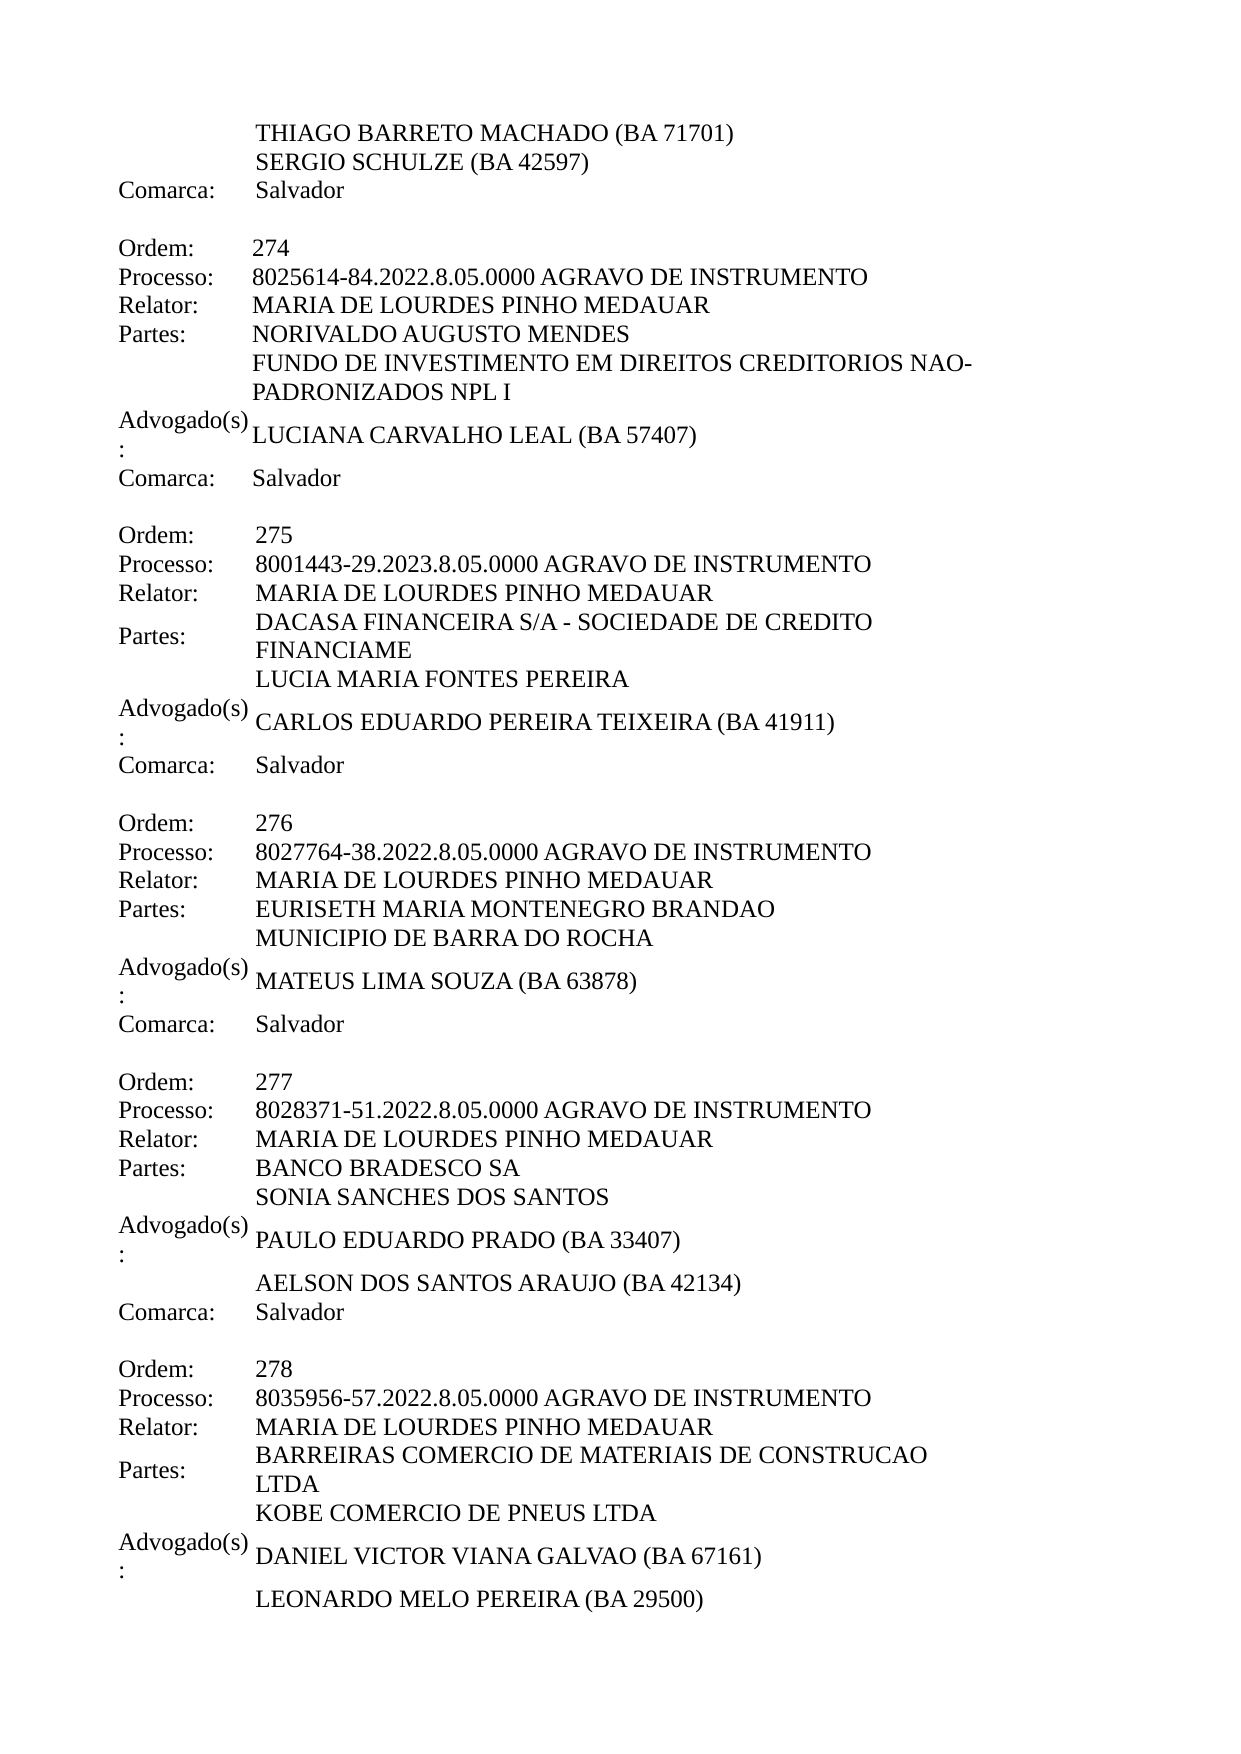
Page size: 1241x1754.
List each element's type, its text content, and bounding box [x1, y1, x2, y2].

table_cell Salvador [252, 463, 1122, 492]
table_cell FUNDO DE INVESTIMENTO EM DIREITOS CREDITORIOS NAO-PADRONIZADOS NPL I [252, 348, 1122, 406]
table_cell KOBE COMERCIO DE PNEUS LTDA [255, 1498, 997, 1527]
table_cell Processo: [118, 262, 252, 291]
table_cell LUCIA MARIA FONTES PEREIRA [255, 664, 1032, 693]
table_cell Partes: [118, 894, 255, 923]
table_cell Advogado(s): [118, 1527, 255, 1584]
table_cell MARIA DE LOURDES PINHO MEDAUAR [255, 578, 1032, 607]
table_cell 8028371-51.2022.8.05.0000 AGRAVO DE INSTRUMENTO [255, 1096, 873, 1124]
table_cell BANCO BRADESCO SA [255, 1153, 873, 1182]
table_cell 8001443-29.2023.8.05.0000 AGRAVO DE INSTRUMENTO [255, 549, 1032, 578]
table_cell [118, 118, 255, 147]
table_header Ordem: [118, 521, 255, 549]
table_cell Comarca: [118, 463, 252, 492]
table_cell Partes: [118, 319, 252, 348]
table_cell [118, 1498, 255, 1527]
table_header 274 [252, 233, 1122, 262]
table_cell Partes: [118, 1441, 255, 1498]
table_cell Salvador [255, 176, 960, 204]
table_cell DACASA FINANCEIRA S/A - SOCIEDADE DE CREDITO FINANCIAME [255, 607, 1032, 664]
table_cell [118, 1268, 255, 1297]
table_cell [118, 923, 255, 952]
table_cell [118, 147, 255, 176]
table_header 278 [255, 1354, 997, 1383]
table_cell Salvador [255, 751, 1032, 779]
table_cell Advogado(s): [118, 693, 255, 751]
table_cell BARREIRAS COMERCIO DE MATERIAIS DE CONSTRUCAO LTDA [255, 1441, 997, 1498]
table_cell MARIA DE LOURDES PINHO MEDAUAR [252, 291, 1122, 319]
table_cell MARIA DE LOURDES PINHO MEDAUAR [255, 1412, 997, 1441]
table_cell Salvador [255, 1297, 873, 1326]
table_cell LEONARDO MELO PEREIRA (BA 29500) [255, 1584, 997, 1613]
table_cell Relator: [118, 866, 255, 894]
table_cell Comarca: [118, 751, 255, 779]
table_cell Comarca: [118, 1297, 255, 1326]
table_cell MATEUS LIMA SOUZA (BA 63878) [255, 952, 873, 1009]
table_cell Processo: [118, 1096, 255, 1124]
table_cell Relator: [118, 1124, 255, 1153]
table_cell Advogado(s): [118, 1211, 255, 1268]
table_cell Relator: [118, 1412, 255, 1441]
table_header Ordem: [118, 808, 255, 837]
table_cell LUCIANA CARVALHO LEAL (BA 57407) [252, 406, 1122, 463]
table_cell Comarca: [118, 176, 255, 204]
table_header Ordem: [118, 1067, 255, 1096]
table_header 275 [255, 521, 1032, 549]
table_cell 8025614-84.2022.8.05.0000 AGRAVO DE INSTRUMENTO [252, 262, 1122, 291]
table_header Ordem: [118, 233, 252, 262]
table_cell Processo: [118, 837, 255, 866]
table_cell [118, 348, 252, 406]
table_header 276 [255, 808, 873, 837]
table_cell PAULO EDUARDO PRADO (BA 33407) [255, 1211, 873, 1268]
table_header 277 [255, 1067, 873, 1096]
table_cell AELSON DOS SANTOS ARAUJO (BA 42134) [255, 1268, 873, 1297]
table_cell THIAGO BARRETO MACHADO (BA 71701) [255, 118, 960, 147]
table_cell CARLOS EDUARDO PEREIRA TEIXEIRA (BA 41911) [255, 693, 1032, 751]
table_cell DANIEL VICTOR VIANA GALVAO (BA 67161) [255, 1527, 997, 1584]
table_cell SERGIO SCHULZE (BA 42597) [255, 147, 960, 176]
table_cell Comarca: [118, 1009, 255, 1038]
table_cell [118, 1182, 255, 1211]
table_cell Processo: [118, 1383, 255, 1412]
table_cell Advogado(s): [118, 406, 252, 463]
table_cell Salvador [255, 1009, 873, 1038]
table_cell Relator: [118, 291, 252, 319]
table_cell Partes: [118, 607, 255, 664]
table_cell [118, 664, 255, 693]
table_cell Advogado(s): [118, 952, 255, 1009]
table_cell Partes: [118, 1153, 255, 1182]
table_header Ordem: [118, 1354, 255, 1383]
table_cell NORIVALDO AUGUSTO MENDES [252, 319, 1122, 348]
table_cell Processo: [118, 549, 255, 578]
table_cell MARIA DE LOURDES PINHO MEDAUAR [255, 1124, 873, 1153]
table_cell Relator: [118, 578, 255, 607]
table_cell 8035956-57.2022.8.05.0000 AGRAVO DE INSTRUMENTO [255, 1383, 997, 1412]
table_cell MUNICIPIO DE BARRA DO ROCHA [255, 923, 873, 952]
table_cell SONIA SANCHES DOS SANTOS [255, 1182, 873, 1211]
table_cell MARIA DE LOURDES PINHO MEDAUAR [255, 866, 873, 894]
table_cell 8027764-38.2022.8.05.0000 AGRAVO DE INSTRUMENTO [255, 837, 873, 866]
table_cell [118, 1584, 255, 1613]
table_cell EURISETH MARIA MONTENEGRO BRANDAO [255, 894, 873, 923]
